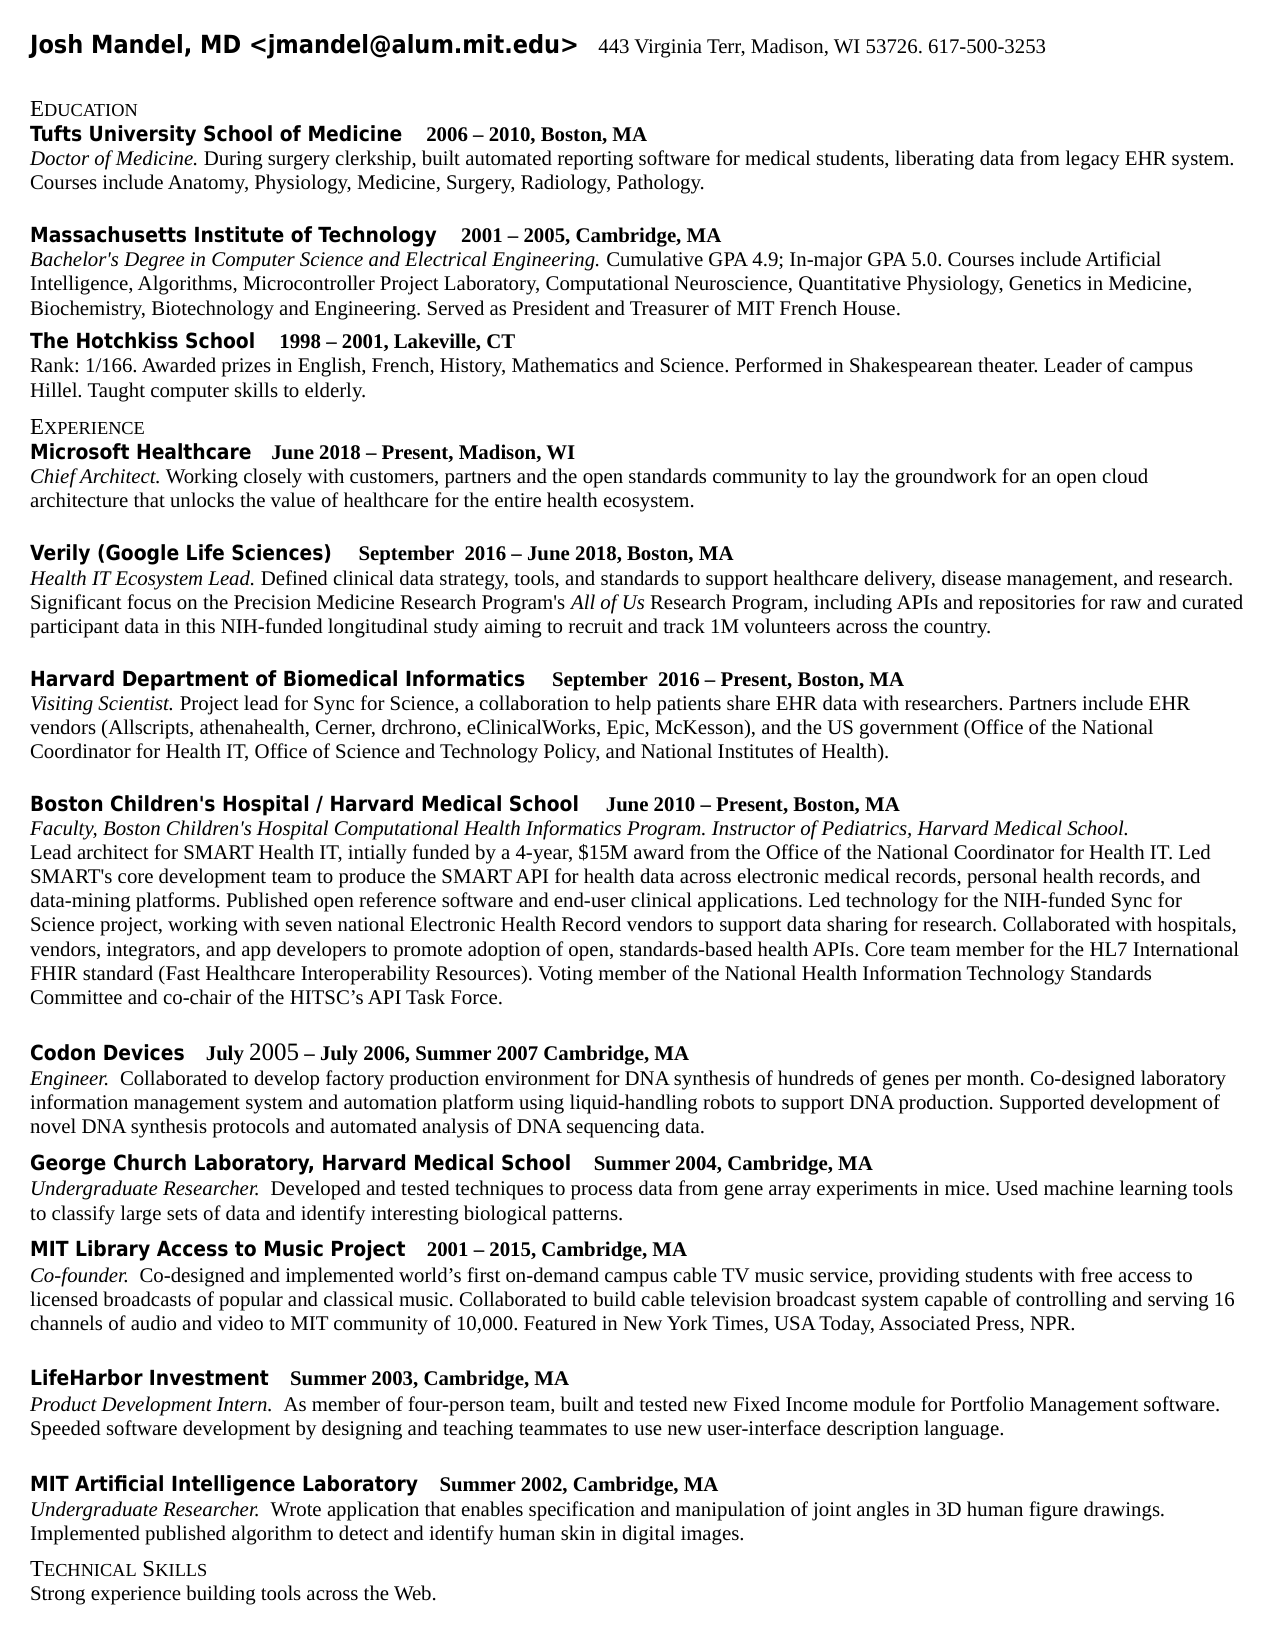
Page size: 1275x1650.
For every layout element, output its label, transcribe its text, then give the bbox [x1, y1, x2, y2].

text Harvard Department of Biomedical Informatics September 2016 – Present, Boston, MA [30, 666, 1245, 691]
text Massachusetts Institute of Technology 2001 – 2005, Cambridge, MA [30, 223, 1245, 247]
text Boston Children's Hospital / Harvard Medical School June 2010 – Present, Boston, MA [30, 792, 1245, 816]
text Experience [30, 411, 1245, 440]
text Technical Skills [30, 1545, 1245, 1581]
text Co-founder. Co-designed and implemented world’s first on-demand campus cable TV music service, providing students with free access to licensed broadcasts of popular and classical music. Collaborated to build cable television broadcast system capable of controlling and serving 16 channels of audio and video to MIT community of 10,000. Featured in New York Times, USA Today, Associated Press, NPR. [30, 1262, 1245, 1363]
text Product Development Intern. As member of four-person team, built and tested new Fixed Income module for Portfolio Management software. Speeded software development by designing and teaching teammates to use new user-interface description language. [30, 1392, 1245, 1469]
text Rank: 1/166. Awarded prizes in English, French, History, Mathematics and Science. Performed in Shakespearean theater. Leader of campus Hillel. Taught computer skills to elderly. [30, 353, 1245, 402]
text Faculty, Boston Children's Hospital Computational Health Informatics Program. Instructor of Pediatrics, Harvard Medical School. [30, 816, 1245, 840]
text Josh Mandel, MD <jmandel@alum.mit.edu> 443 Virginia Terr, Madison, WI 53726. 617-500-3253 Education [30, 30, 1245, 122]
text The Hotchkiss School 1998 – 2001, Lakeville, CT [30, 329, 1245, 353]
text Undergraduate Researcher. Developed and tested techniques to process data from gene array experiments in mice. Used machine learning tools to classify large sets of data and identify interesting biological patterns. [30, 1176, 1245, 1224]
text Lead architect for SMART Health IT, intially funded by a 4-year, $15M award from the Office of the National Coordinator for Health IT. Led SMART's core development team to produce the SMART API for health data across electronic medical records, personal health records, and data-mining platforms. Published open reference software and end-user clinical applications. Led technology for the NIH-funded Sync for Science project, working with seven national Electronic Health Record vendors to support data sharing for research. Collaborated with hospitals, vendors, integrators, and app developers to promote adoption of open, standards-based health APIs. Core team member for the HL7 International FHIR standard (Fast Healthcare Interoperability Resources). Voting member of the National Health Information Technology Standards Committee and co-chair of the HITSC’s API Task Force. [30, 840, 1245, 1037]
text Health IT Ecosystem Lead. Defined clinical data strategy, tools, and standards to support healthcare delivery, disease management, and research. Significant focus on the Precision Medicine Research Program's All of Us Research Program, including APIs and repositories for raw and curated participant data in this NIH-funded longitudinal study aiming to recruit and track 1M volunteers across the country. [30, 566, 1245, 666]
text Verily (Google Life Sciences) September 2016 – June 2018, Boston, MA [30, 541, 1245, 566]
text MIT Library Access to Music Project 2001 – 2015, Cambridge, MA [30, 1224, 1245, 1262]
text Bachelor's Degree in Computer Science and Electrical Engineering. Cumulative GPA 4.9; In-major GPA 5.0. Courses include Artificial Intelligence, Algorithms, Microcontroller Project Laboratory, Computational Neuroscience, Quantitative Physiology, Genetics in Medicine, Biochemistry, Biotechnology and Engineering. Served as President and Treasurer of MIT French House. [30, 247, 1245, 319]
text Codon Devices July 2005 – July 2006, Summer 2007 Cambridge, MA [30, 1037, 1245, 1066]
text George Church Laboratory, Harvard Medical School Summer 2004, Cambridge, MA [30, 1138, 1245, 1176]
text Tufts University School of Medicine 2006 – 2010, Boston, MA [30, 122, 1245, 146]
text Microsoft Healthcare June 2018 – Present, Madison, WI [30, 440, 1245, 464]
text Undergraduate Researcher. Wrote application that enables specification and manipulation of joint angles in 3D human figure drawings. Implemented published algorithm to detect and identify human skin in digital images. [30, 1497, 1245, 1545]
text LifeHarbor Investment Summer 2003, Cambridge, MA [30, 1363, 1245, 1392]
text Engineer. Collaborated to develop factory production environment for DNA synthesis of hundreds of genes per month. Co-designed laboratory information management system and automation platform using liquid-handling robots to support DNA production. Supported development of novel DNA synthesis protocols and automated analysis of DNA sequencing data. [30, 1066, 1245, 1138]
text Strong experience building tools across the Web. [30, 1581, 1245, 1605]
text Visiting Scientist. Project lead for Sync for Science, a collaboration to help patients share EHR data with researchers. Partners include EHR vendors (Allscripts, athenahealth, Cerner, drchrono, eClinicalWorks, Epic, McKesson), and the US government (Office of the National Coordinator for Health IT, Office of Science and Technology Policy, and National Institutes of Health). [30, 691, 1245, 792]
text Chief Architect. Working closely with customers, partners and the open standards community to lay the groundwork for an open cloud architecture that unlocks the value of healthcare for the entire health ecosystem. [30, 464, 1245, 541]
text Doctor of Medicine. During surgery clerkship, built automated reporting software for medical students, liberating data from legacy EHR system. Courses include Anatomy, Physiology, Medicine, Surgery, Radiology, Pathology. [30, 146, 1245, 223]
text MIT Artificial Intelligence Laboratory Summer 2002, Cambridge, MA [30, 1469, 1245, 1497]
